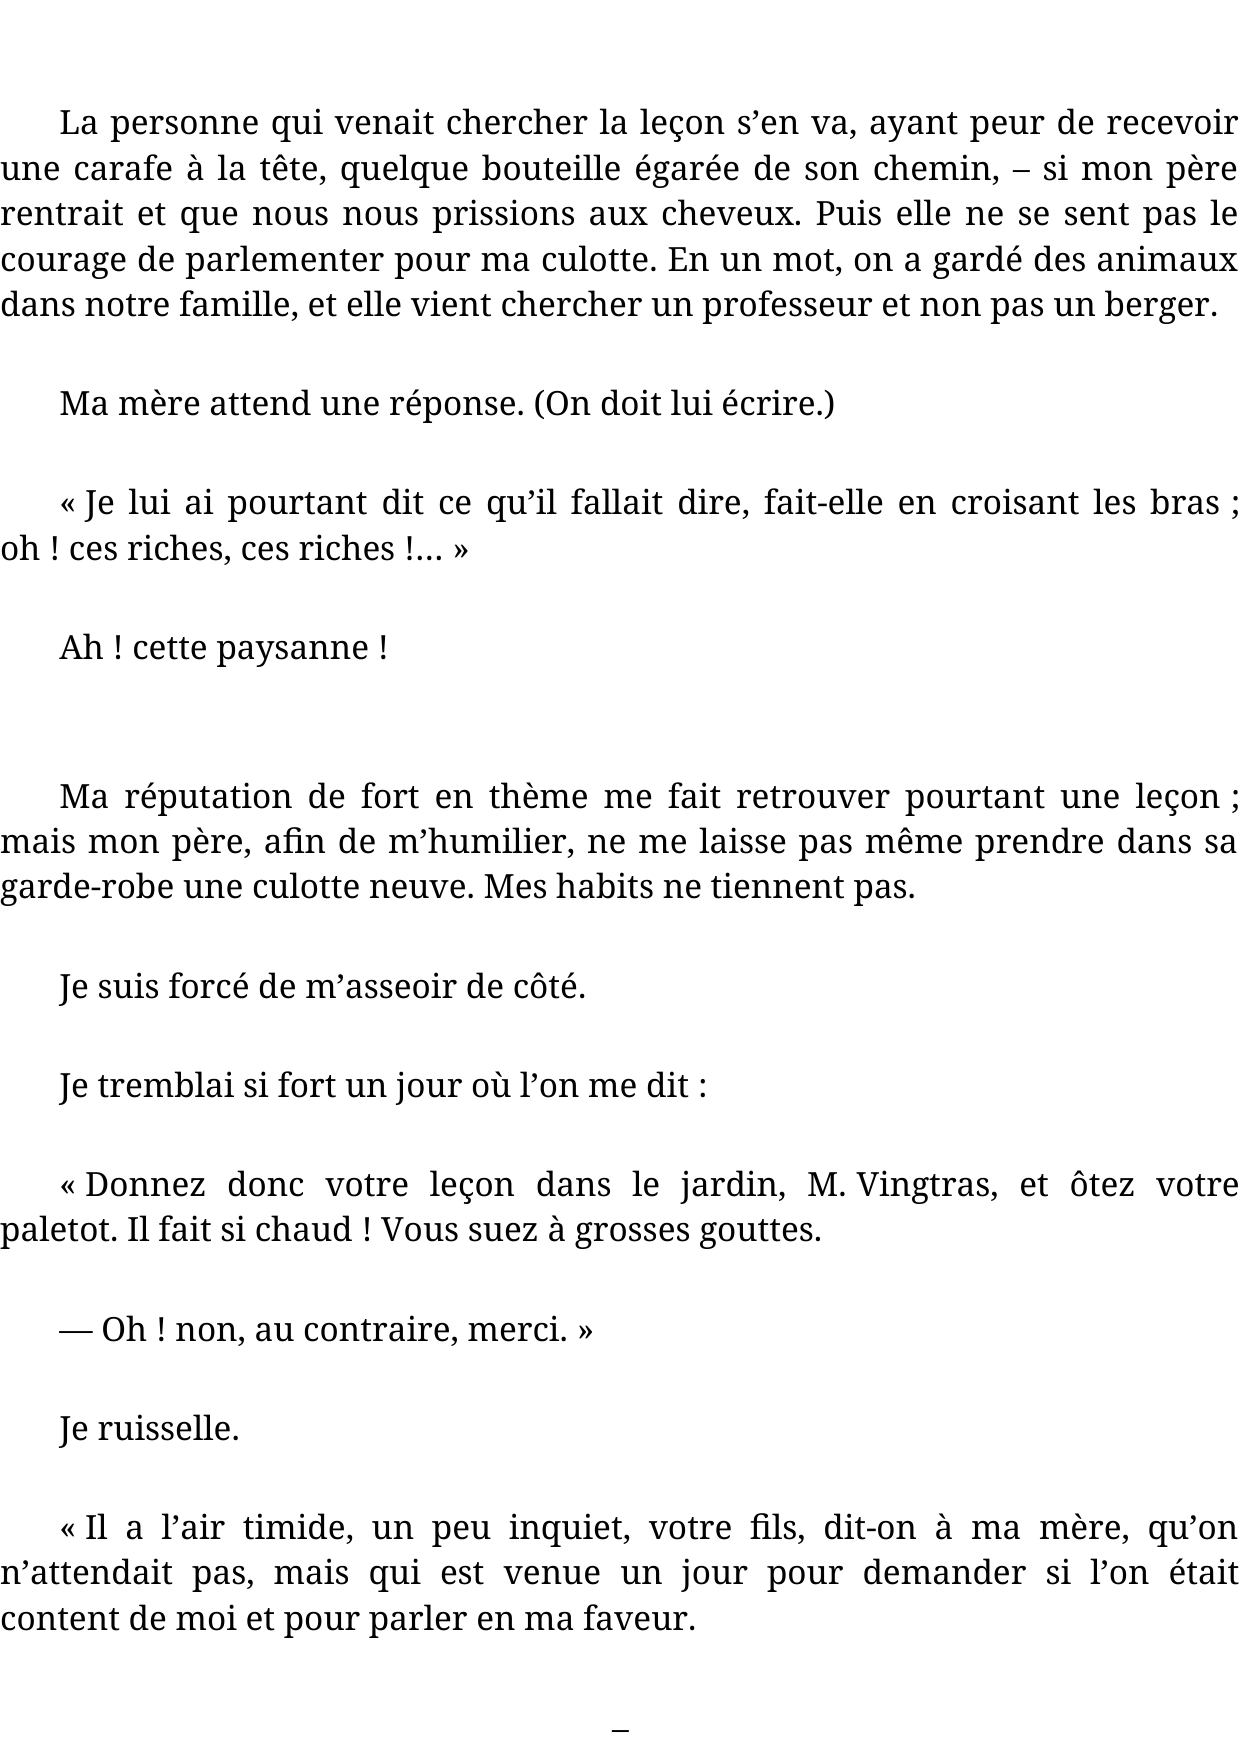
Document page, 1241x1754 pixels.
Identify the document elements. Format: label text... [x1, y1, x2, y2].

text Ma réputation de fort en thème me fait retrouver pourtant une leçon ; mais mon père, afin de m’humilier, ne me laisse pas même prendre dans sa garde-robe une culotte neuve. Mes habits ne tiennent pas. [0, 772, 1240, 909]
text — Oh ! non, au contraire, merci. » [0, 1305, 1240, 1351]
text Ah ! cette paysanne ! [0, 624, 1240, 669]
text Je ruisselle. [0, 1404, 1240, 1450]
text Ma mère attend une réponse. (On doit lui écrire.) [0, 380, 1240, 425]
text Je suis forcé de m’asseoir de côté. [0, 962, 1240, 1008]
text Je tremblai si fort un jour où l’on me dit : [0, 1062, 1240, 1107]
text La personne qui venait chercher la leçon s’en va, ayant peur de recevoir une carafe à la tête, quelque bouteille égarée de son chemin, – si mon père rentrait et que nous nous prissions aux cheveux. Puis elle ne se sent pas le courage de parlementer pour ma culotte. En un mot, on a gardé des animaux dans notre famille, et elle vient chercher un professeur et non pas un berger. [0, 99, 1240, 326]
text « Donnez donc votre leçon dans le jardin, M. Vingtras, et ôtez votre paletot. Il fait si chaud ! Vous suez à grosses gouttes. [0, 1161, 1240, 1252]
text « Je lui ai pourtant dit ce qu’il fallait dire, fait-elle en croisant les bras ; oh ! ces riches, ces riches !… » [0, 479, 1240, 570]
text « Il a l’air timide, un peu inquiet, votre fils, dit-on à ma mère, qu’on n’attendait pas, mais qui est venue un jour pour demander si l’on était content de moi et pour parler en ma faveur. [0, 1504, 1240, 1640]
